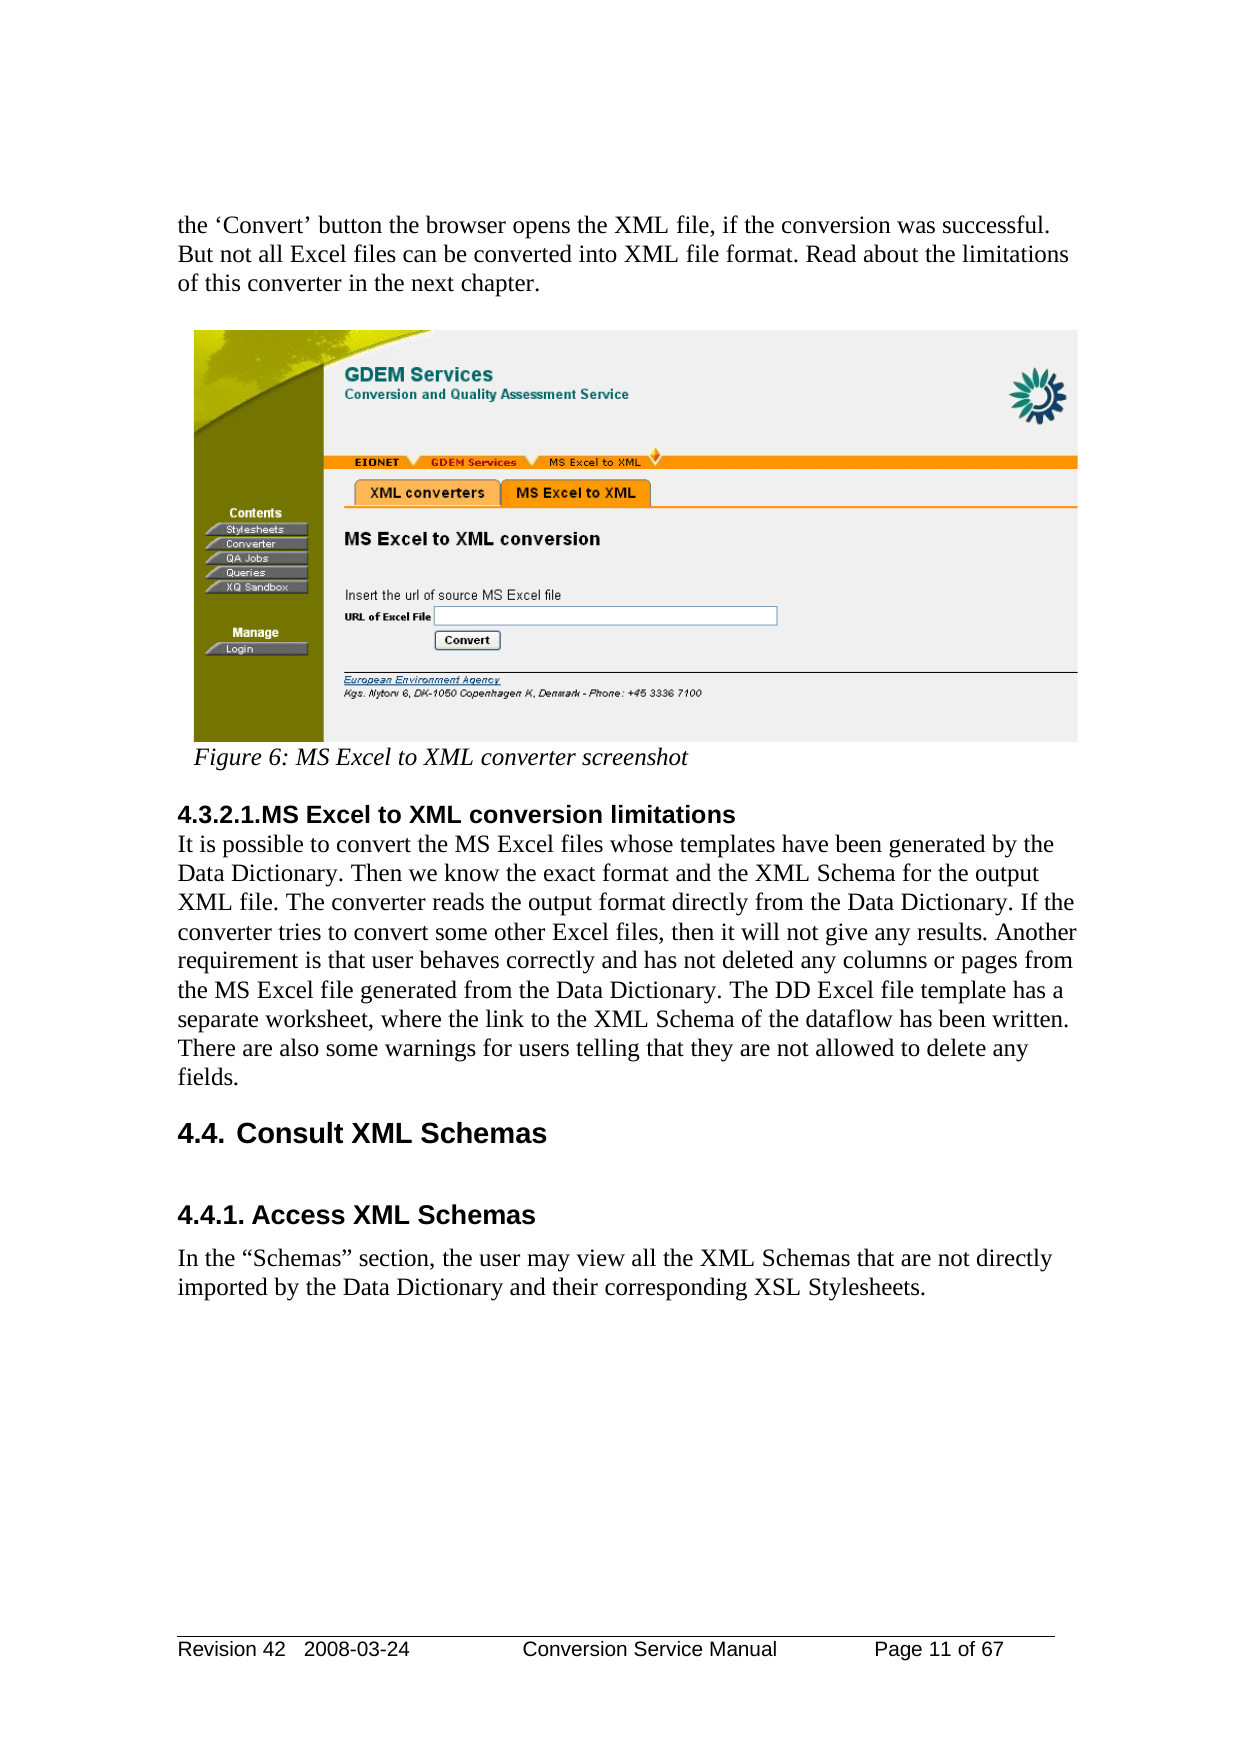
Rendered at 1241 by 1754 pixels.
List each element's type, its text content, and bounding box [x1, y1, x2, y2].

text In the “Schemas” section, the user may view all the XML Schemas that are not directly imported by the Data Dictionary and their corresponding XSL Stylesheets. [177, 1242, 1092, 1301]
subtitle Access XML Schemas [177, 1199, 1092, 1230]
text the ‘Convert’ button the browser opens the XML file, if the conversion was successful. But not all Excel files can be converted into XML file format. Read about the limitations of this converter in the next chapter. [177, 210, 1092, 297]
subtitle Consult XML Schemas [177, 1116, 1092, 1149]
text Figure 6: MS Excel to XML converter screenshot [194, 742, 1077, 771]
subtitle MS Excel to XML conversion limitations [177, 800, 1092, 829]
text It is possible to convert the MS Excel files whose templates have been generated by the Data Dictionary. Then we know the exact format and the XML Schema for the output XML file. The converter reads the output format directly from the Data Dictionary. If the converter tries to convert some other Excel files, then it will not give any results. Another requirement is that user behaves correctly and has not deleted any columns or pages from the MS Excel file generated from the Data Dictionary. The DD Excel file template has a separate worksheet, where the link to the XML Schema of the dataflow has been written. There are also some warnings for users telling that they are not allowed to delete any fields. [177, 829, 1092, 1091]
